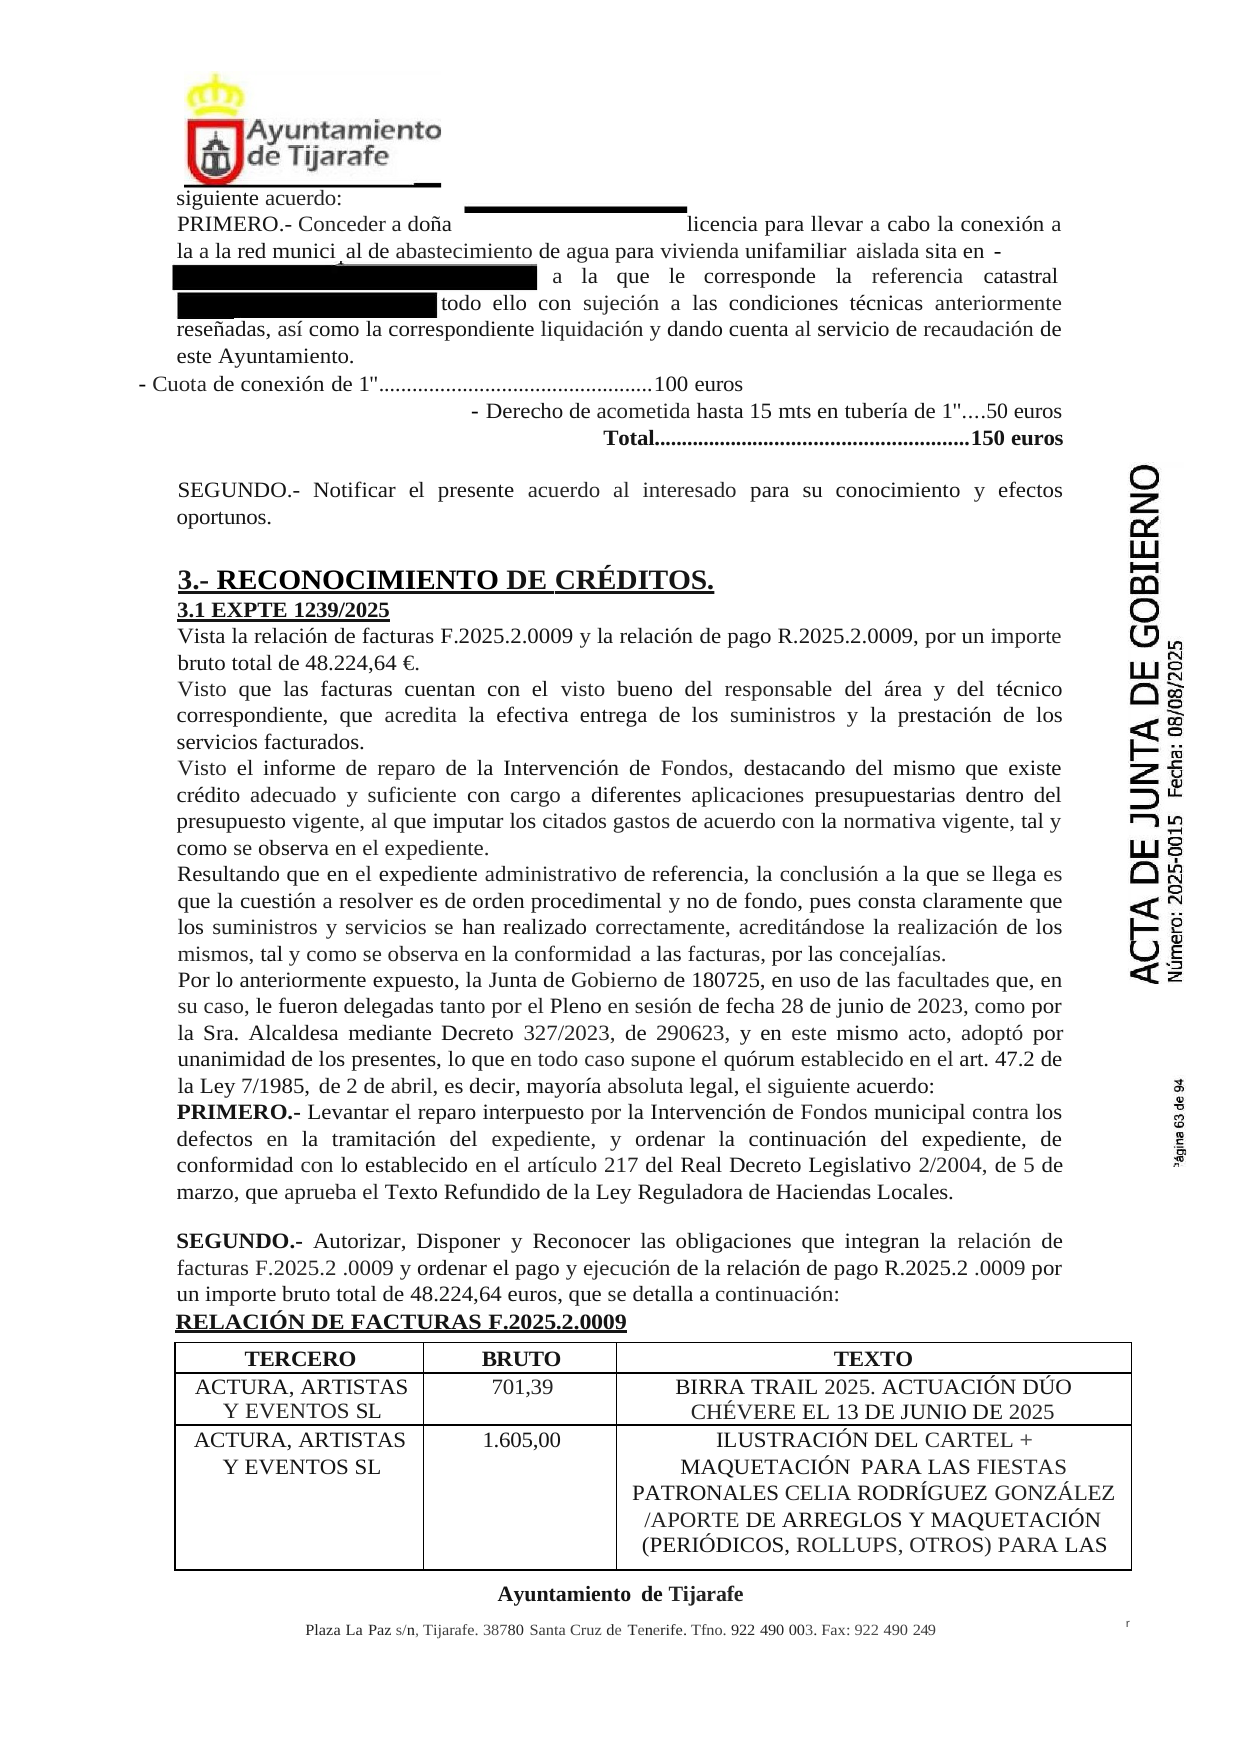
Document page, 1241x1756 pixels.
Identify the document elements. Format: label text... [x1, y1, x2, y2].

text siguiente acuerdo: [176, 185, 1199, 210]
text Visto que las facturas cuentan con el visto bueno del responsable del área y del técnico correspondiente, que acredita la efectiva entrega de los suministros y la prestación de los servicios facturados. [176, 676, 1063, 754]
text todo ello con sujeción a las condiciones técnicas anteriormente reseñadas, así como la correspondiente liquidación y dando cuenta al servicio de recaudación de este Ayuntamiento. [176, 290, 1062, 368]
table_cell ACTURA, ARTISTAS Y EVENTOS SL [176, 1374, 423, 1424]
table_header BRUTO [424, 1343, 616, 1372]
text Resultando que en el expediente administrativo de referencia, la conclusión a la que se llega es que la cuestión a resolver es de orden procedimental y no de fondo, pues consta claramente que los suministros y servicios se han realizado correctamente, acreditándose la realización de los mismos, tal y como se observa en la conformidad a las facturas, por las concejalías. [177, 861, 1063, 966]
text PRIMERO.- Conceder a doña licencia para llevar a cabo la conexión a la a la red munici al de abastecimiento de agua para vivienda unifamiliar aislada sita en - [177, 211, 1061, 263]
text 3.1 EXPTE 1239/2025 [177, 597, 1127, 623]
text SEGUNDO.- Autorizar, Disponer y Reconocer las obligaciones que integran la relación de facturas F.2025.2 .0009 y ordenar el pago y ejecución de la relación de pago R.2025.2 .0009 por un importe bruto total de 48.224,64 euros, que se detalla a continuación: [176, 1228, 1063, 1306]
text Por lo anteriormente expuesto, la Junta de Gobierno de 180725, en uso de las facultades que, en su caso, le fueron delegadas tanto por el Pleno en sesión de fecha 28 de junio de 2023, como por la Sra. Alcaldesa mediante Decreto 327/2023, de 290623, y en este mismo acto, adoptó por unanimidad de los presentes, lo que en todo caso supone el quórum establecido en el art. 47.2 de la Ley 7/1985, de 2 de abril, es decir, mayoría absoluta legal, el siguiente acuerdo: [177, 967, 1063, 1098]
table_cell ACTURA, ARTISTAS Y EVENTOS SL [176, 1426, 423, 1569]
text a la que le corresponde la referencia catastral [552, 265, 1199, 288]
subtitle 3.- RECONOCIMIENTO DE CRÉDITOS. [177, 563, 1127, 596]
text PRIMERO.- Levantar el reparo interpuesto por la Intervención de Fondos municipal contra los defectos en la tramitación del expediente, y ordenar la continuación del expediente, de conformidad con lo establecido en el artículo 217 del Real Decreto Legislativo 2/2004, de 5 de marzo, que aprueba el Texto Refundido de la Ley Reguladora de Haciendas Locales. [176, 1099, 1063, 1204]
list Cuota de conexión de 1" 100 euros [138, 370, 1199, 397]
text [1184, 597, 1199, 623]
text Visto el informe de reparo de la Intervención de Fondos, destacando del mismo que existe crédito adecuado y suficiente con cargo a diferentes aplicaciones presupuestarias dentro del presupuesto vigente, al que imputar los citados gastos de acuerdo con la normativa vigente, tal y como se observa en el expediente. [176, 755, 1062, 860]
table_cell ILUSTRACIÓN DEL CARTEL + MAQUETACIÓN PARA LAS FIESTAS PATRONALES CELIA RODRÍGUEZ GONZÁLEZ /APORTE DE ARREGLOS Y MAQUETACIÓN (PERIÓDICOS, ROLLUPS, OTROS) PARA LAS [617, 1426, 1131, 1569]
table_header TERCERO [176, 1343, 423, 1372]
table_header TEXTO [617, 1343, 1131, 1372]
text Vista la relación de facturas F.2025.2.0009 y la relación de pago R.2025.2.0009, por un importe bruto total de 48.224,64 €. [177, 623, 1063, 675]
text RELACIÓN DE FACTURAS F.2025.2.0009 [175, 1309, 1199, 1334]
list Derecho de acometida hasta 15 mts en tubería de 1" 50 euros [471, 397, 1199, 423]
table_cell BIRRA TRAIL 2025. ACTUACIÓN DÚO CHÉVERE EL 13 DE JUNIO DE 2025 [617, 1374, 1131, 1424]
table_cell 701,39 [424, 1374, 616, 1424]
table_cell 1.605,00 [424, 1426, 616, 1569]
subtitle Total. 150 euros [603, 425, 1199, 450]
text SEGUNDO.- Notificar el presente acuerdo al interesado para su conocimiento y efectos oportunos. [176, 477, 1063, 529]
